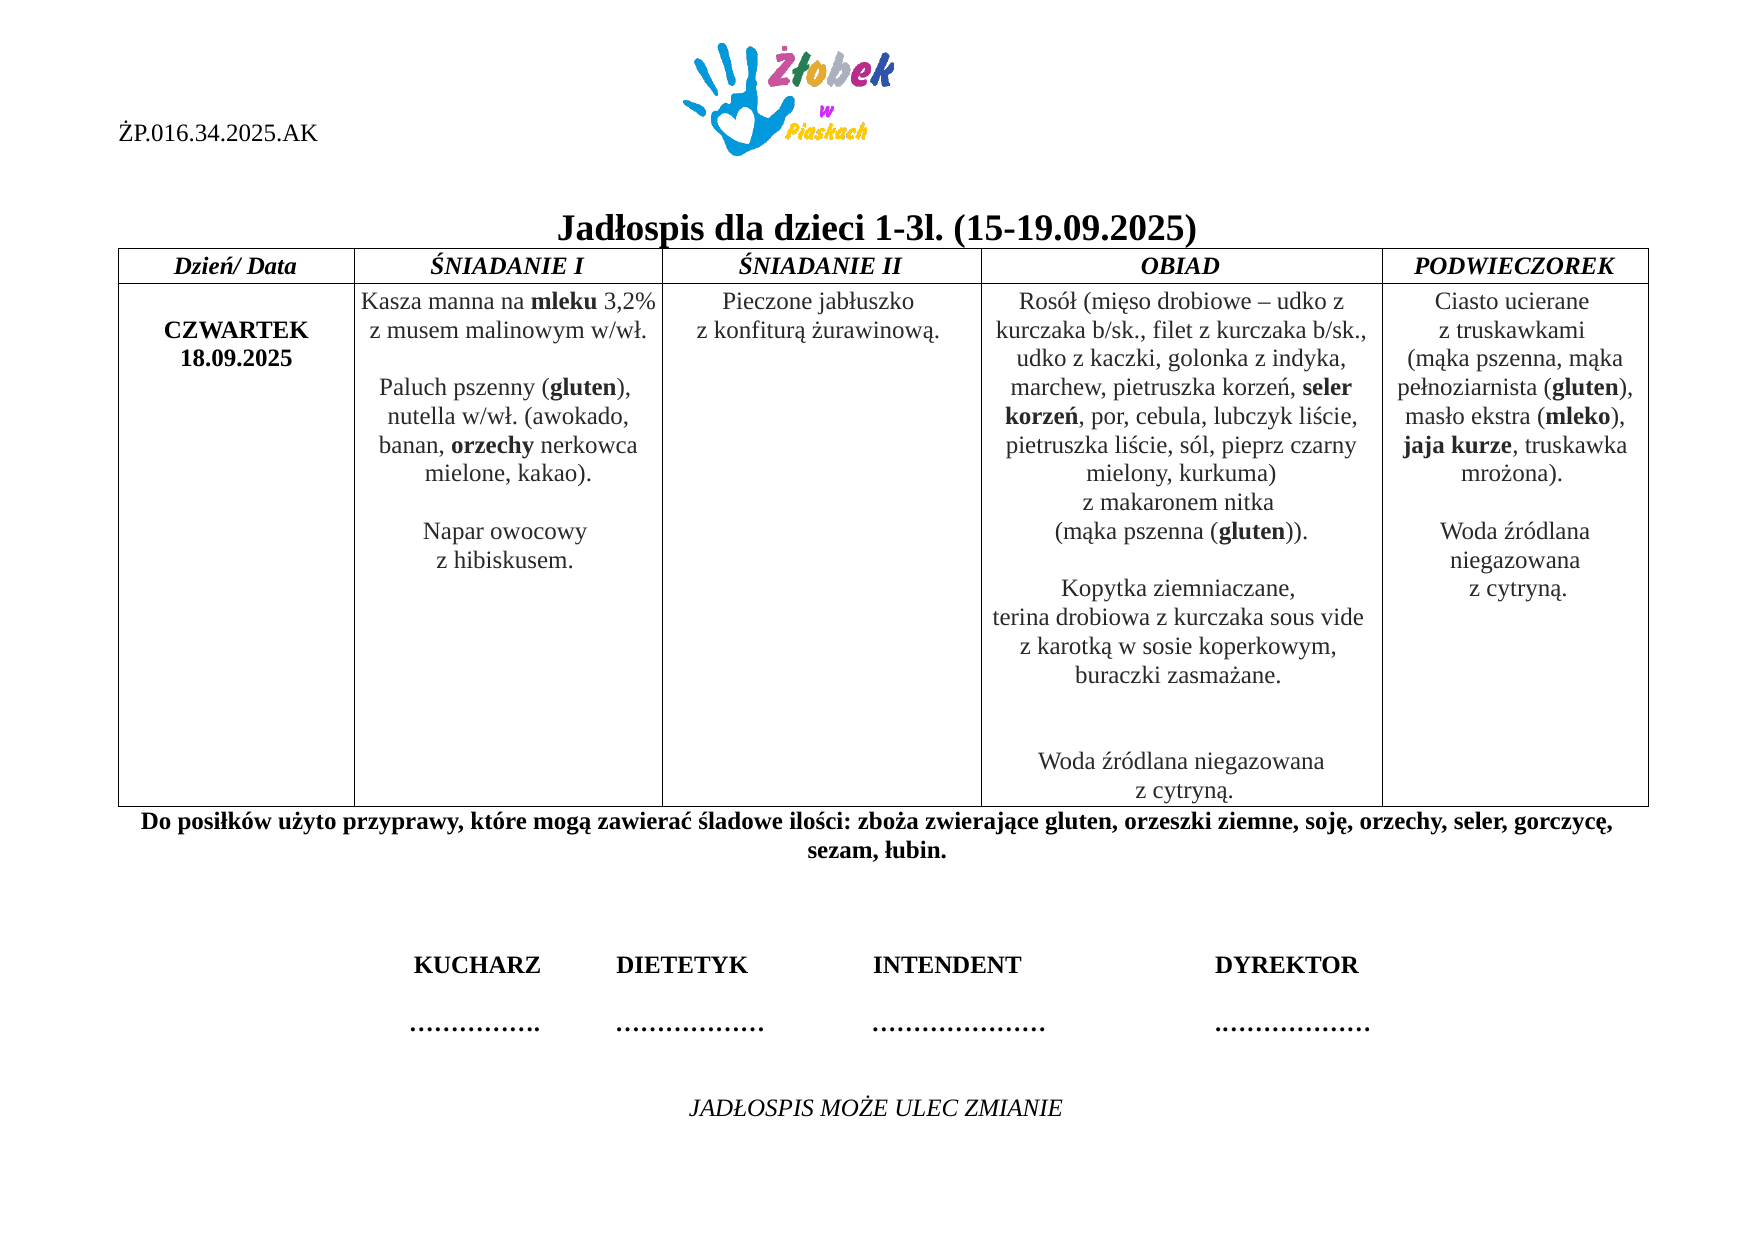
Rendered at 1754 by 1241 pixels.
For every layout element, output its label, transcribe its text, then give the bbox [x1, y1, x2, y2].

table_header ŚNIADANIE II [663, 249, 981, 283]
text Jadłospis dla dzieci 1-3l. (15-19.09.2025) [118, 205, 1636, 248]
picture [683, 43, 894, 156]
table_header PODWIECZOREK [1383, 249, 1648, 283]
table_header ŚNIADANIE I [355, 249, 662, 283]
text Do posiłków użyto przyprawy, które mogą zawierać śladowe ilości: zboża zwierające gluten, orzeszki ziemne, soję, orzechy, seler, gorczycę, sezam, łubin. [118, 807, 1636, 864]
table_cell Pieczone jabłuszko z konfiturą żurawinową. [663, 284, 981, 806]
picture [718, 108, 754, 143]
table_header OBIAD [982, 249, 1382, 283]
table_cell Ciasto ucierane z truskawkami (mąka pszenna, mąka pełnoziarnista (gluten), masło ekstra (mleko), jaja kurze, truskawka mrożona). Woda źródlana niegazowana z cytryną. [1383, 284, 1648, 806]
table_cell Kasza manna na mleku 3,2% z musem malinowym w/wł. Paluch pszenny (gluten), nutella w/wł. (awokado, banan, orzechy nerkowca mielone, kakao). Napar owocowy z hibiskusem. [355, 284, 662, 806]
table_cell CZWARTEK 18.09.2025 [119, 284, 354, 806]
text ……………. ……………… ………………… .……………… [118, 979, 1636, 1036]
text KUCHARZ DIETETYK INTENDENT DYREKTOR [118, 950, 1636, 979]
table_header Dzień/ Data [119, 249, 354, 283]
table_cell Rosół (mięso drobiowe – udko z kurczaka b/sk., filet z kurczaka b/sk., udko z kaczki, golonka z indyka, marchew, pietruszka korzeń, seler korzeń, por, cebula, lubczyk liście, pietruszka liście, sól, pieprz czarny mielony, kurkuma) z makaronem nitka (mąka pszenna (gluten)). Kopytka ziemniaczane, terina drobiowa z kurczaka sous vide z karotką w sosie koperkowym, buraczki zasmażane. Woda źródlana niegazowana z cytryną. [982, 284, 1382, 806]
